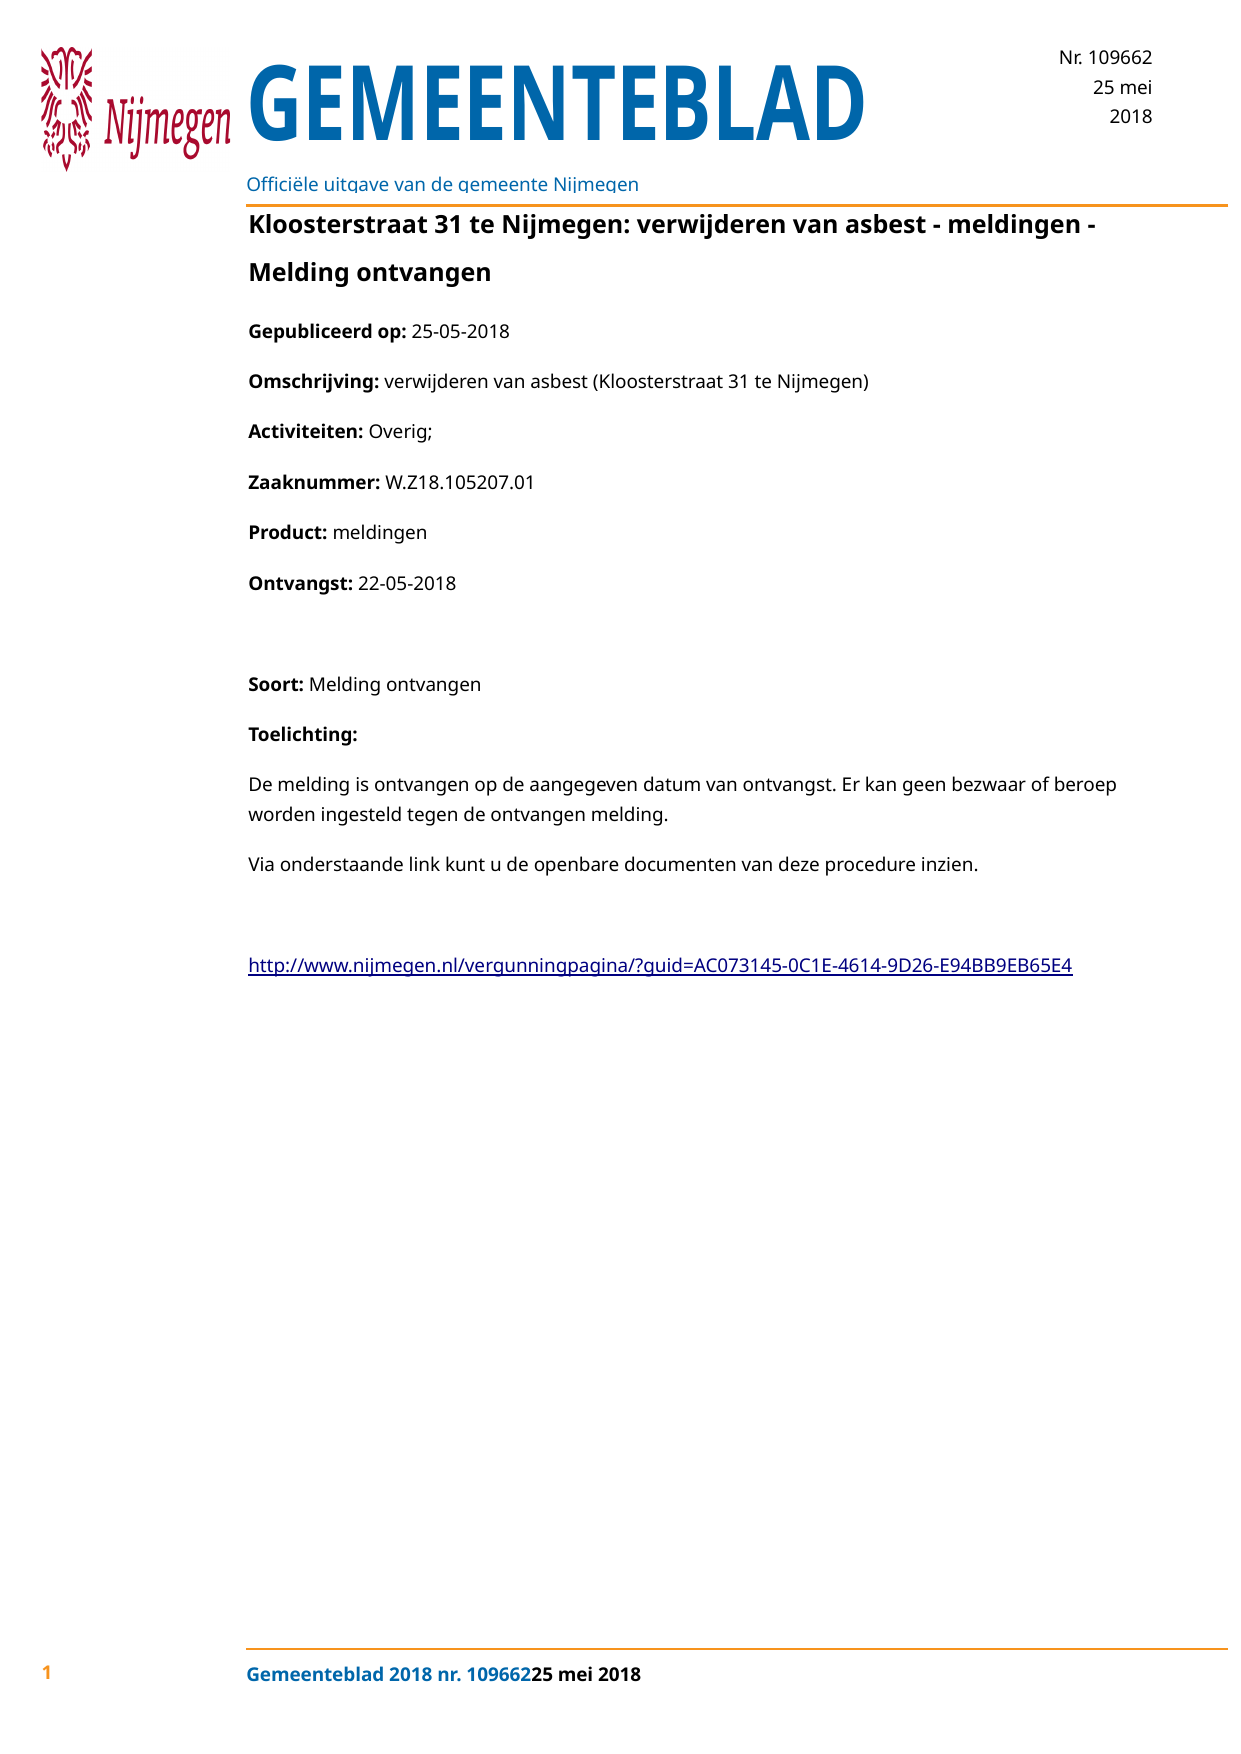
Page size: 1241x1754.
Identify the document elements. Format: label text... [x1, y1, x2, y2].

text Gepubliceerd op: 25-05-2018 [248, 318, 1152, 344]
text Toelichting: [248, 721, 1152, 747]
text Activiteiten: Overig; [248, 419, 1152, 444]
text Via onderstaande link kunt u de openbare documenten van deze procedure inzien. [248, 852, 1152, 877]
text Ontvangst: 22-05-2018 [248, 570, 1152, 596]
text Soort: Melding ontvangen [248, 671, 1152, 697]
text Kloosterstraat 31 te Nijmegen: verwijderen van asbest - meldingen - Melding ontvangen [248, 207, 1152, 288]
text http://www.nijmegen.nl/vergunningpagina/?guid=AC073145-0C1E-4614-9D26-E94BB9EB65E4 [248, 952, 1152, 978]
text Omschrijving: verwijderen van asbest (Kloosterstraat 31 te Nijmegen) [248, 368, 1152, 394]
text Zaaknummer: W.Z18.105207.01 [248, 469, 1152, 495]
picture [41, 47, 231, 172]
text De melding is ontvangen op de aangegeven datum van ontvangst. Er kan geen bezwaar of beroep worden ingesteld tegen de ontvangen melding. [248, 772, 1152, 827]
text Product: meldingen [248, 519, 1152, 545]
